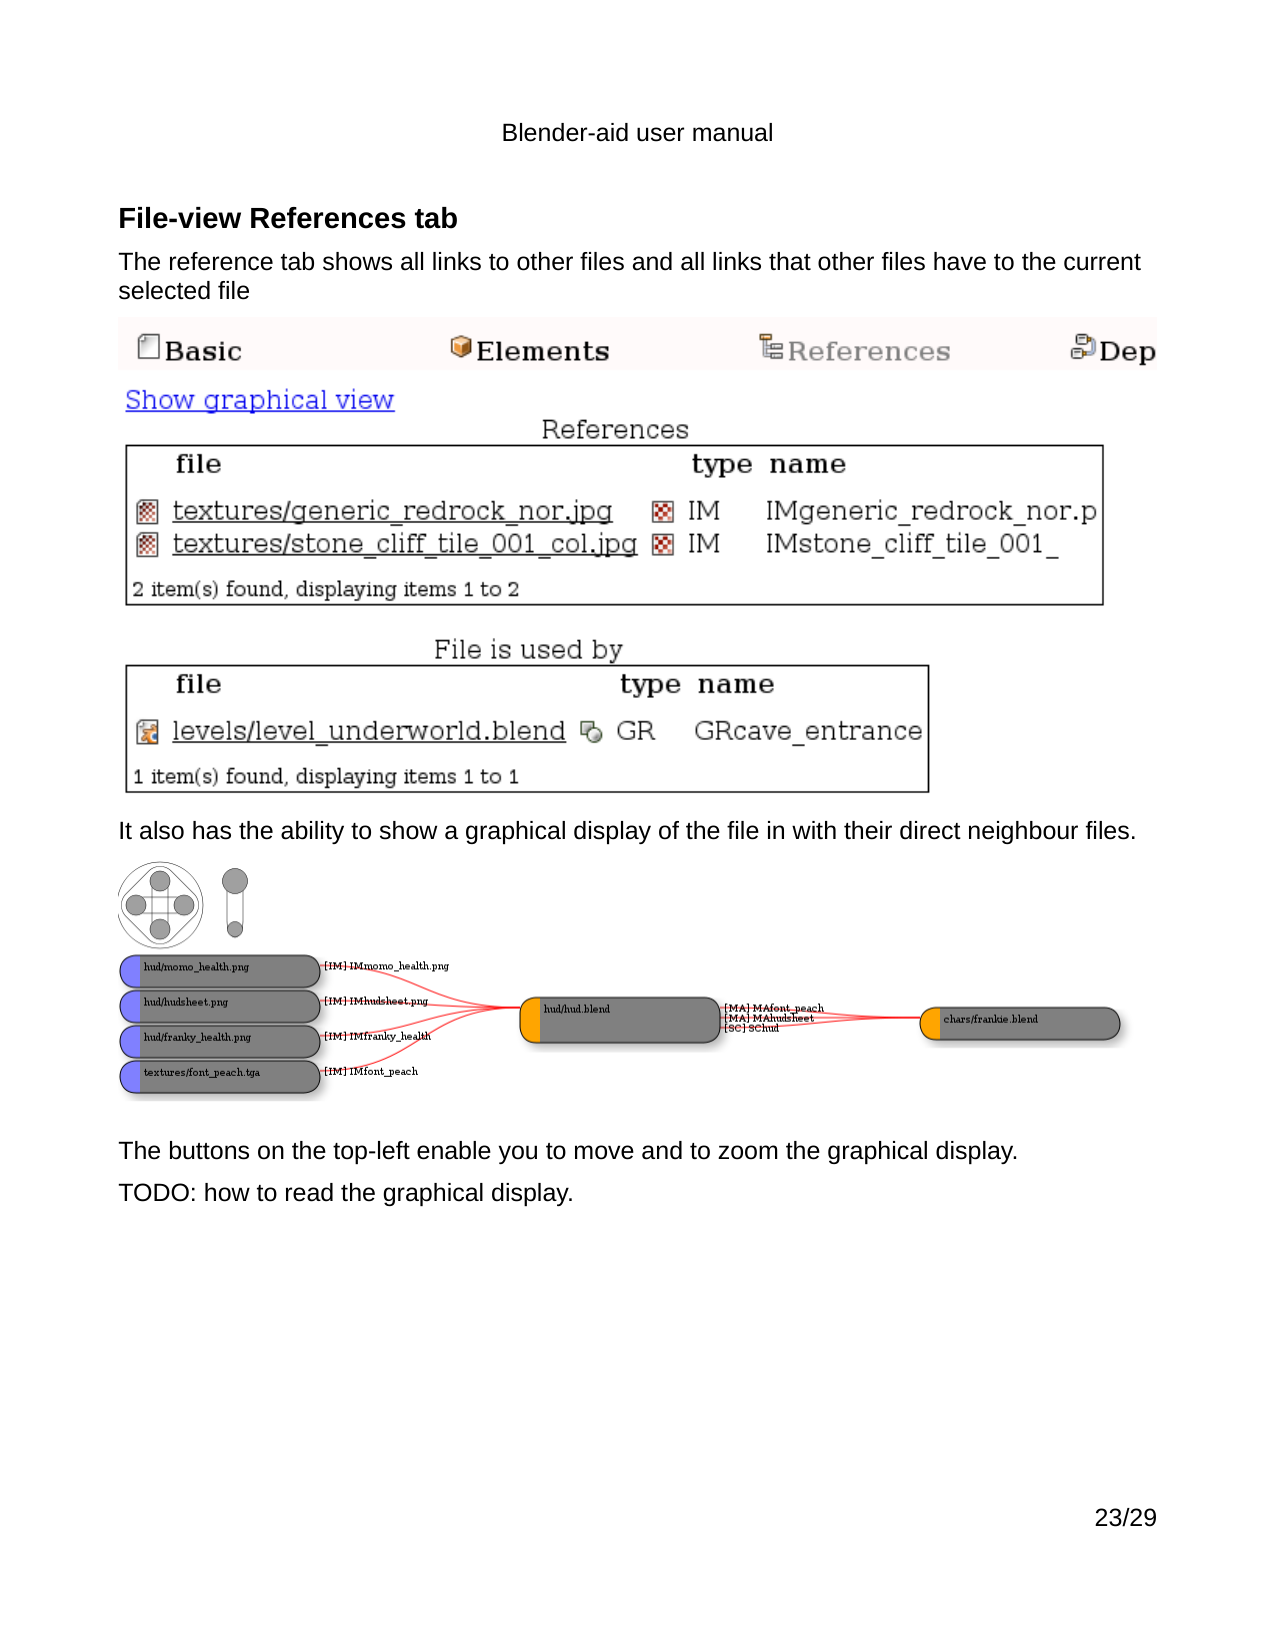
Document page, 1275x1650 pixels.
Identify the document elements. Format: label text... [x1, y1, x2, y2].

text The reference tab shows all links to other files and all links that other files have to the current selected file [118, 247, 1157, 305]
picture [118, 857, 1157, 1124]
subtitle File-view References tab [118, 201, 1157, 235]
text It also has the ability to show a graphical display of the file in with their direct neighbour files. [118, 816, 1157, 844]
text TODO: how to read the graphical display. [118, 1178, 1157, 1206]
text The buttons on the top-left enable you to move and to zoom the graphical display. [118, 1136, 1157, 1165]
picture [118, 317, 1157, 804]
